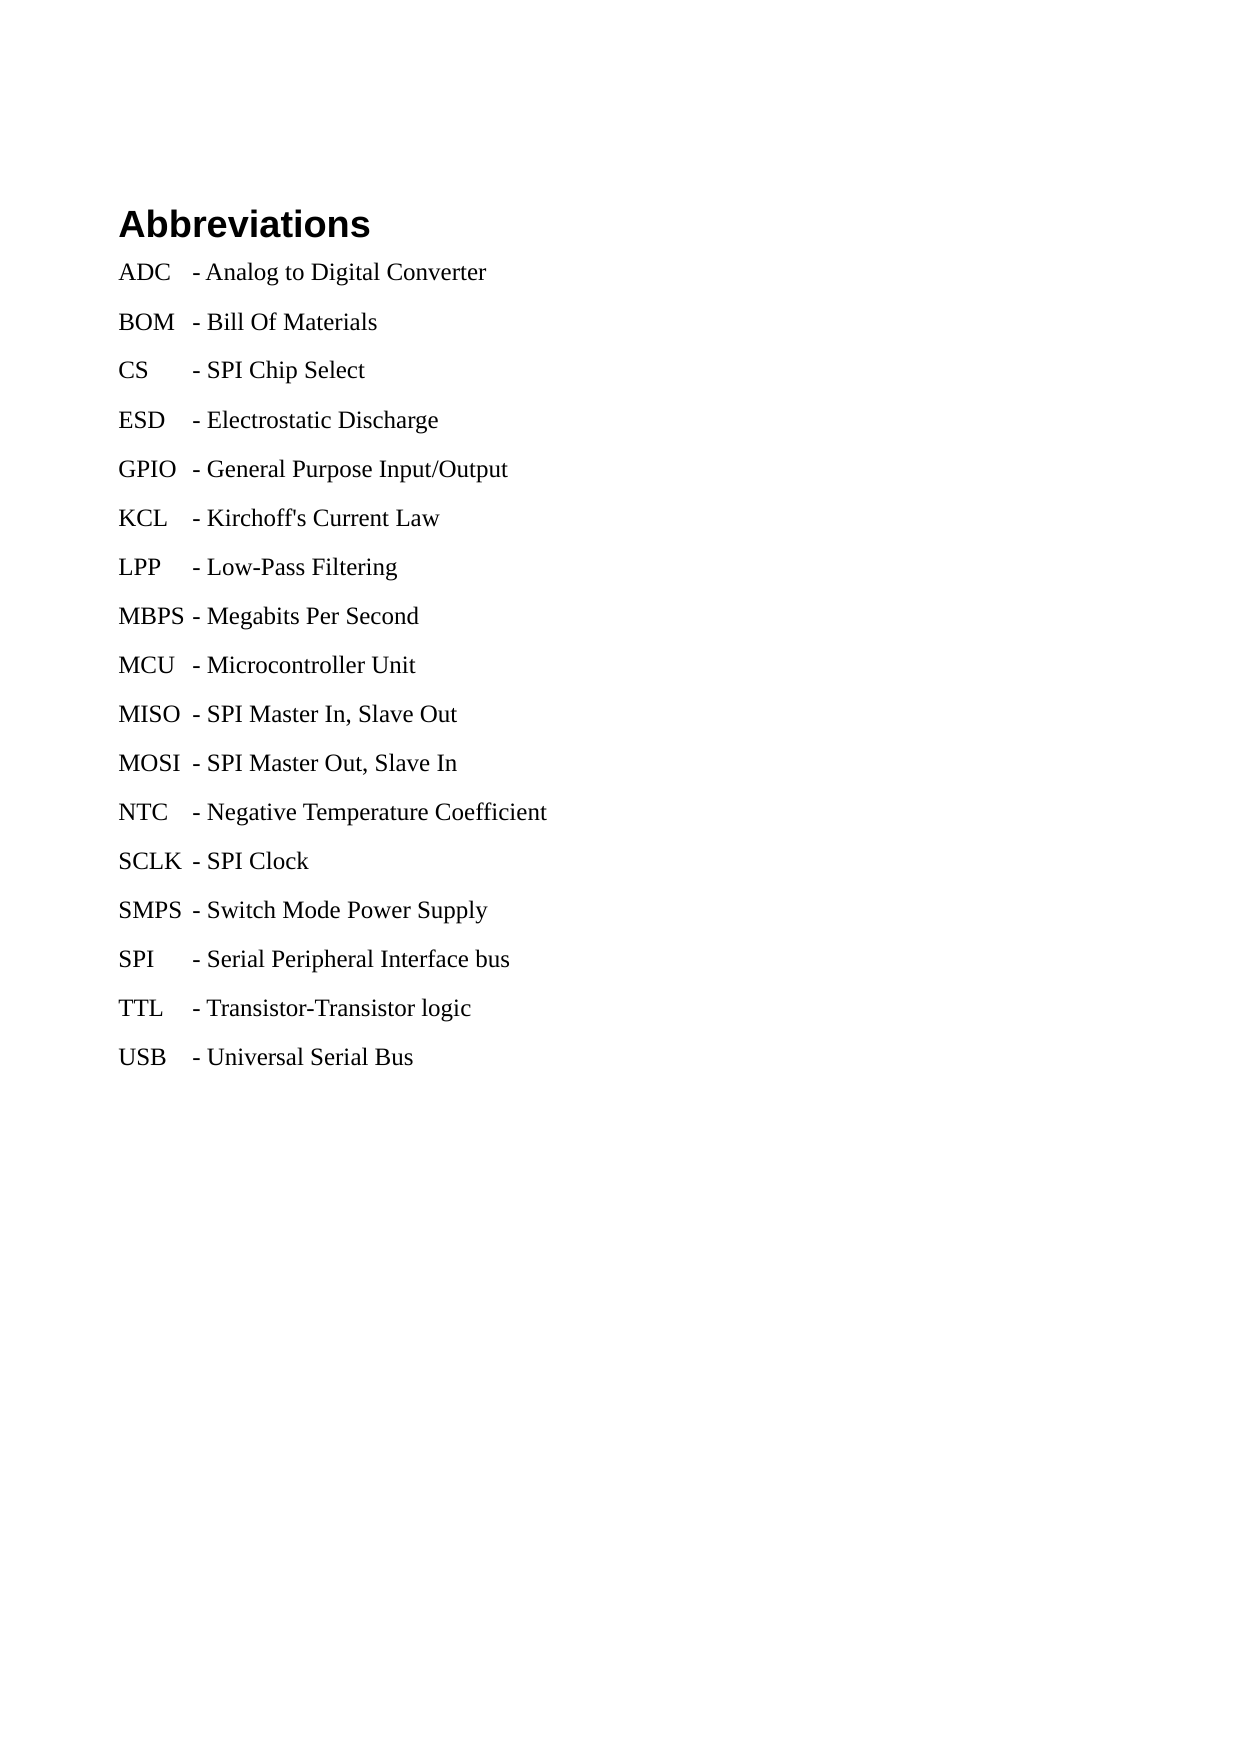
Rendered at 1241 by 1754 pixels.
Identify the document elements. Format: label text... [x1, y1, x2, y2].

text MCU - Microcontroller Unit [118, 650, 1122, 679]
text MOSI - SPI Master Out, Slave In [118, 748, 1122, 777]
text GPIO - General Purpose Input/Output [118, 454, 1122, 482]
text NTC - Negative Temperature Coefficient [118, 797, 1122, 826]
text TTL - Transistor-Transistor logic [118, 993, 1122, 1022]
text USB - Universal Serial Bus [118, 1042, 1122, 1071]
subtitle Abbreviations [118, 201, 1122, 245]
text SCLK - SPI Clock [118, 846, 1122, 875]
text KCL - Kirchoff's Current Law [118, 503, 1122, 532]
text SMPS - Switch Mode Power Supply [118, 895, 1122, 924]
text SPI - Serial Peripheral Interface bus [118, 944, 1122, 973]
text LPP - Low-Pass Filtering [118, 552, 1122, 581]
text ADC - Analog to Digital Converter [118, 257, 1122, 286]
text CS - SPI Chip Select [118, 356, 1122, 384]
text MISO - SPI Master In, Slave Out [118, 699, 1122, 728]
text ESD - Electrostatic Discharge [118, 405, 1122, 433]
text MBPS - Megabits Per Second [118, 601, 1122, 630]
text BOM - Bill Of Materials [118, 307, 1122, 335]
